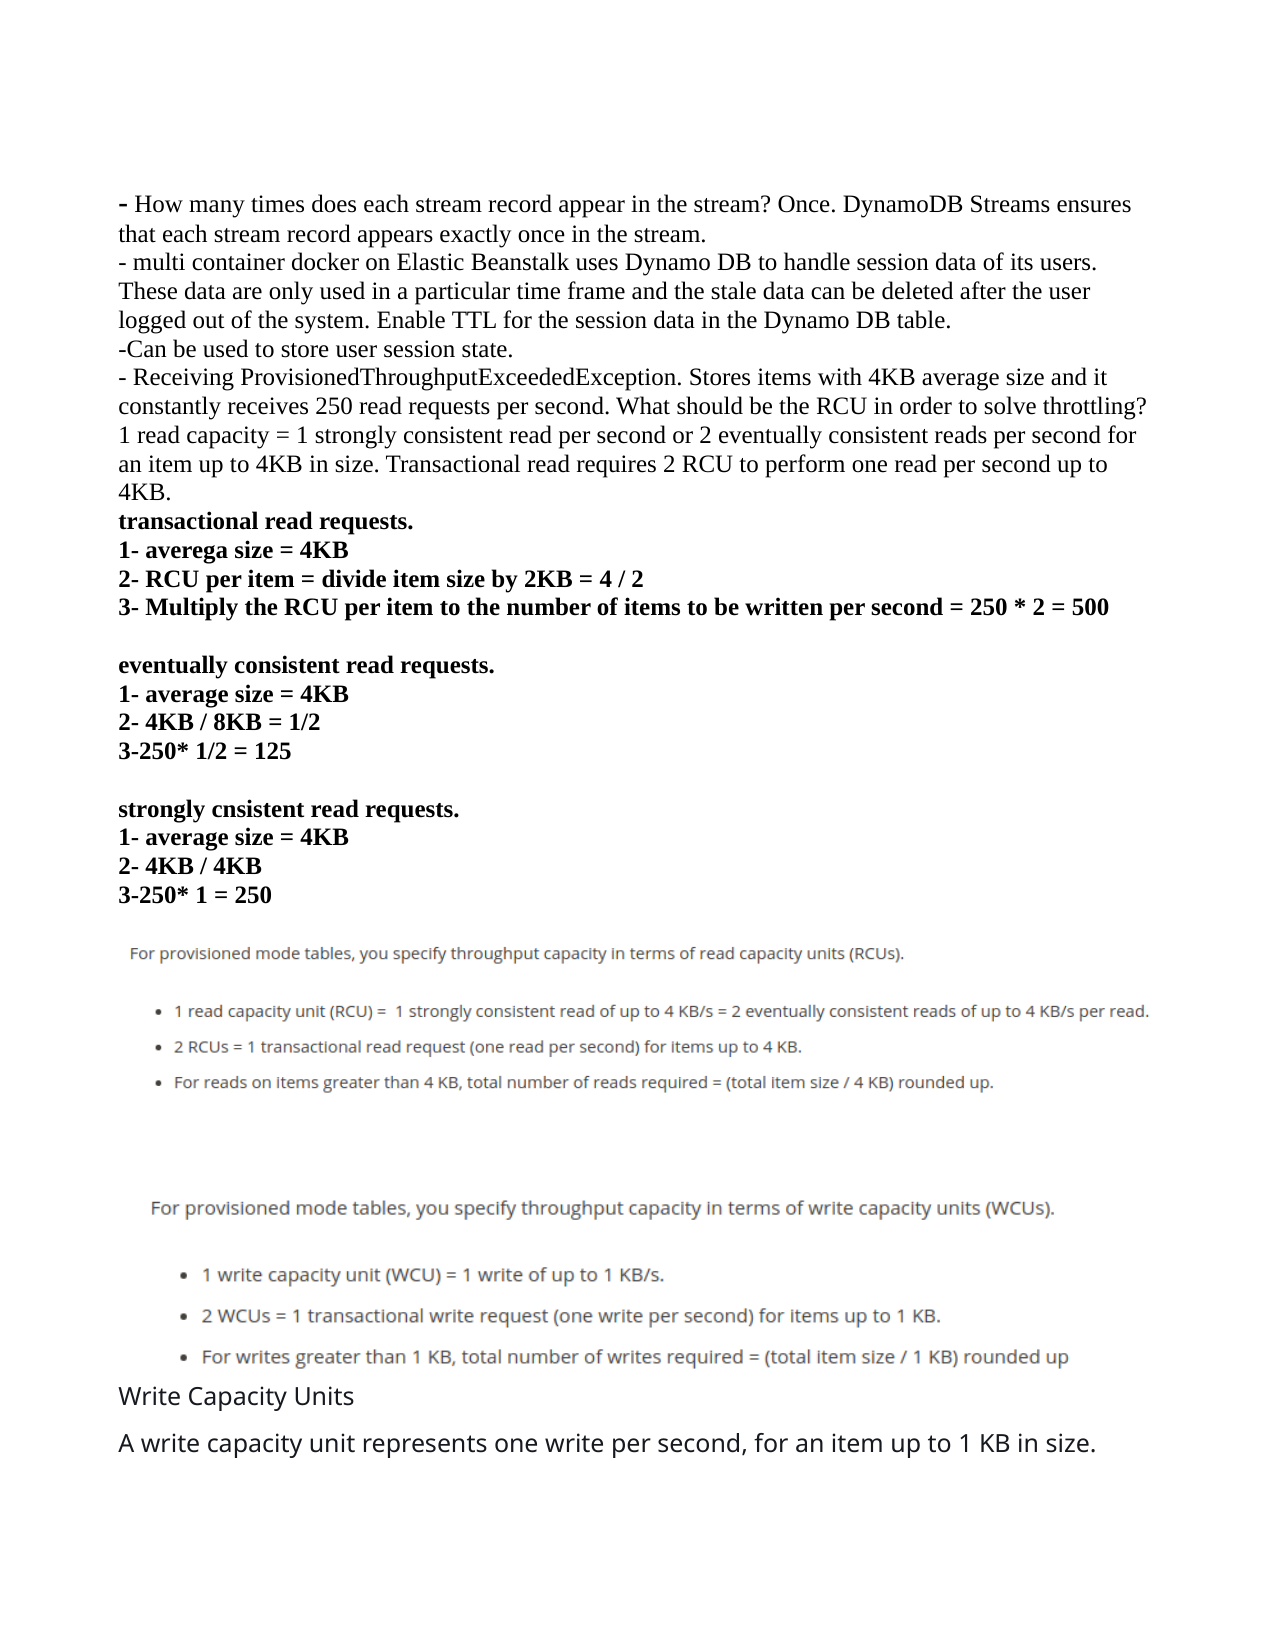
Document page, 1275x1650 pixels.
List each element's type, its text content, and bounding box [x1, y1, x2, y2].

picture [114, 1184, 1109, 1379]
picture [118, 937, 1157, 1116]
text 2- RCU per item = divide item size by 2KB = 4 / 2 [118, 564, 1157, 592]
subtitle Write Capacity Units [118, 1379, 1157, 1413]
text transactional read requests. [118, 506, 1157, 535]
text eventually consistent read requests. [118, 650, 1157, 679]
text A write capacity unit represents one write per second, for an item up to 1 KB in size. [118, 1426, 1157, 1459]
text - How many times does each stream record appear in the stream? Once. DynamoDB Streams ensures that each stream record appears exactly once in the stream. [118, 185, 1157, 247]
text 3-250* 1/2 = 125 [118, 736, 1157, 765]
text strongly cnsistent read requests. [118, 794, 1157, 822]
text 2- 4KB / 4KB [118, 851, 1157, 880]
text 2- 4KB / 8KB = 1/2 [118, 707, 1157, 736]
text 1 read capacity = 1 strongly consistent read per second or 2 eventually consistent reads per second for an item up to 4KB in size. Transactional read requires 2 RCU to perform one read per second up to 4KB. [118, 420, 1157, 506]
text -Can be used to store user session state. [118, 334, 1157, 362]
text 1- averega size = 4KB [118, 535, 1157, 564]
text 3-250* 1 = 250 [118, 880, 1157, 909]
text 3- Multiply the RCU per item to the number of items to be written per second = 250 * 2 = 500 [118, 592, 1157, 621]
text 1- average size = 4KB [118, 679, 1157, 707]
text - multi container docker on Elastic Beanstalk uses Dynamo DB to handle session data of its users. These data are only used in a particular time frame and the stale data can be deleted after the user logged out of the system. Enable TTL for the session data in the Dynamo DB table. [118, 247, 1157, 334]
text 1- average size = 4KB [118, 822, 1157, 851]
text - Receiving ProvisionedThroughputExceededException. Stores items with 4KB average size and it constantly receives 250 read requests per second. What should be the RCU in order to solve throttling? [118, 362, 1157, 420]
